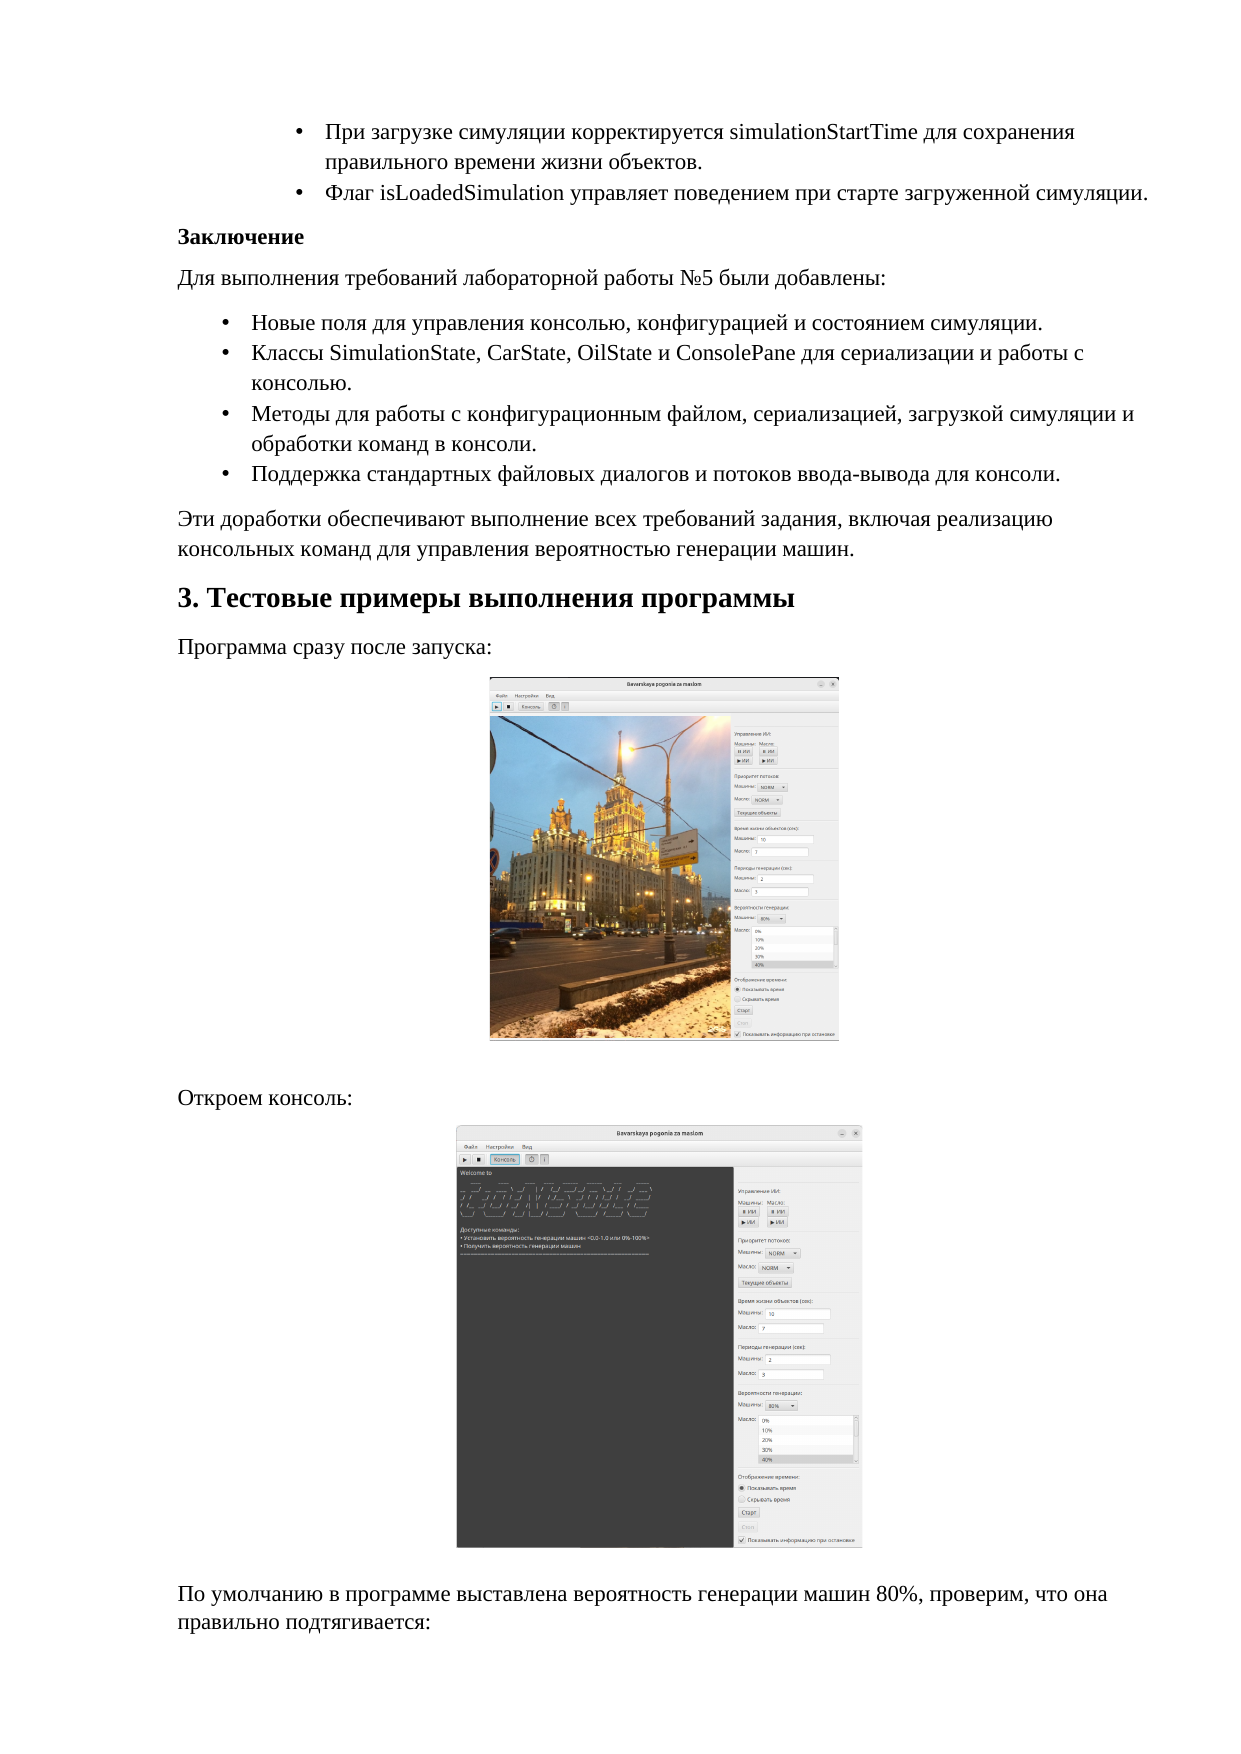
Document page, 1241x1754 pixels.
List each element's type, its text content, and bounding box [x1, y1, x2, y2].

list Новые поля для управления консолью, конфигурацией и состоянием симуляции. [222, 309, 1152, 335]
text 3. Тестовые примеры выполнения программы [177, 580, 1152, 613]
text Программа сразу после запуска: [177, 633, 1152, 659]
text Для выполнения требований лабораторной работы №5 были добавлены: [177, 264, 1152, 291]
picture [456, 1125, 863, 1548]
list Флаг isLoadedSimulation управляет поведением при старте загруженной симуляции. [295, 178, 1152, 205]
text Эти доработки обеспечивают выполнение всех требований задания, включая реализацию консольных команд для управления вероятностью генерации машин. [177, 505, 1152, 561]
list При загрузке симуляции корректируется simulationStartTime для сохранения правильного времени жизни объектов. [295, 118, 1152, 175]
subtitle Заключение [177, 223, 1152, 250]
text По умолчанию в программе выставлена вероятность генерации машин 80%, проверим, что она правильно подтягивается: [177, 1580, 1152, 1635]
list Классы SimulationState, CarState, OilState и ConsolePane для сериализации и работы с консолью. [222, 339, 1152, 396]
text Откроем консоль: [177, 1084, 1152, 1110]
list Поддержка стандартных файловых диалогов и потоков ввода-вывода для консоли. [222, 460, 1152, 486]
picture [489, 677, 839, 1041]
list Методы для работы с конфигурационным файлом, сериализацией, загрузкой симуляции и обработки команд в консоли. [222, 400, 1152, 456]
